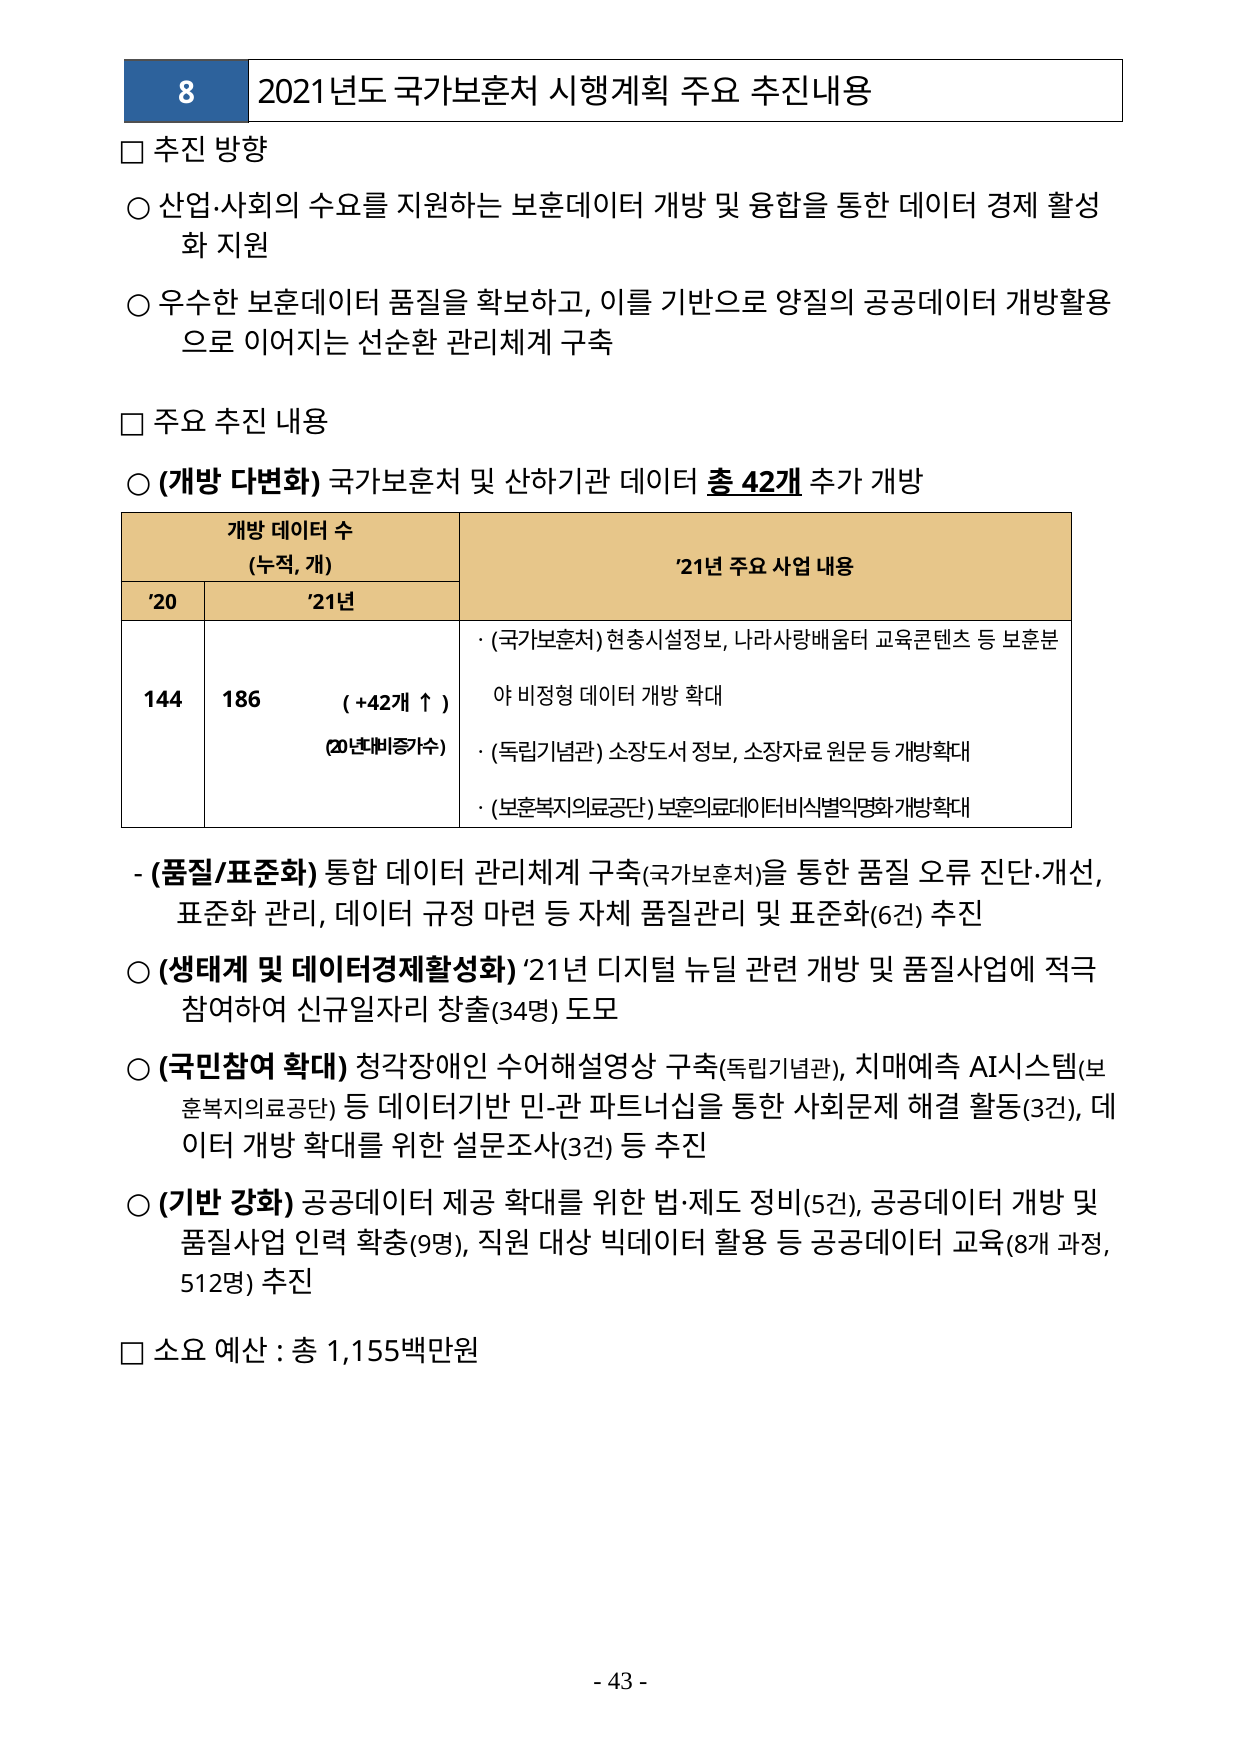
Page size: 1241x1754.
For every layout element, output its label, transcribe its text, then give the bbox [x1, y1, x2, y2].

text □ 소요 예산 : 총 1,155백만원 [118, 1330, 1122, 1369]
table_header 8 [124, 61, 248, 121]
text - (품질/표준화) 통합 데이터 관리체계 구축(국가보훈처)을 통한 품질 오류 진단‧개선, 표준화 관리, 데이터 규정 마련 등 자체 품질관리 및 표준화(6건) 추진 [118, 850, 1122, 933]
table_cell ’20 [122, 582, 204, 620]
table_header ’21년 주요 사업 내용 [460, 513, 1071, 620]
table_cell ( +42개 ↑ ) (‘20년대비 증가 수) [278, 621, 459, 827]
text ○ (개방 다변화) 국가보훈처 및 산하기관 데이터 총 42개 추가 개방 [118, 461, 1122, 501]
table_header 개방 데이터 수 (누적, 개) [122, 513, 459, 581]
text □ 주요 추진 내용 [118, 401, 1122, 441]
text ○ (기반 강화) 공공데이터 제공 확대를 위한 법·제도 정비(5건), 공공데이터 개방 및 품질사업 인력 확충(9명), 직원 대상 빅데이터 활용 등 공공데이터 교육(8개 과정, 512명) 추진 [118, 1182, 1122, 1301]
text ○ (국민참여 확대) 청각장애인 수어해설영상 구축(독립기념관), 치매예측 AI시스템(보훈복지의료공단) 등 데이터기반 민-관 파트너십을 통한 사회문제 해결 활동(3건), 데이터 개방 확대를 위한 설문조사(3건) 등 추진 [118, 1046, 1122, 1165]
table_cell ’21년 [205, 582, 459, 620]
text ○ 산업‧사회의 수요를 지원하는 보훈데이터 개방 및 융합을 통한 데이터 경제 활성화 지원 [118, 186, 1122, 265]
table_cell 186 [205, 621, 278, 827]
table_cell ㆍ(국가보훈처) 현충시설정보, 나라사랑배움터 교육콘텐츠 등 보훈분야 비정형 데이터 개방 확대 ㆍ(독립기념관) 소장도서 정보, 소장자료 원문 등 개방 확대 ㆍ(보훈복지의료공단) 보훈의료데이터 비식별익명화 개방 확대 [460, 621, 1071, 827]
text ○ (생태계 및 데이터경제활성화) ‘21년 디지털 뉴딜 관련 개방 및 품질사업에 적극 참여하여 신규일자리 창출(34명) 도모 [118, 950, 1122, 1029]
table_cell 144 [122, 621, 204, 827]
text □ 추진 방향 [118, 129, 1122, 169]
text ○ 우수한 보훈데이터 품질을 확보하고, 이를 기반으로 양질의 공공데이터 개방활용으로 이어지는 선순환 관리체계 구축 [118, 282, 1122, 362]
table_header 2021년도 국가보훈처 시행계획 주요 추진내용 [249, 60, 1122, 121]
